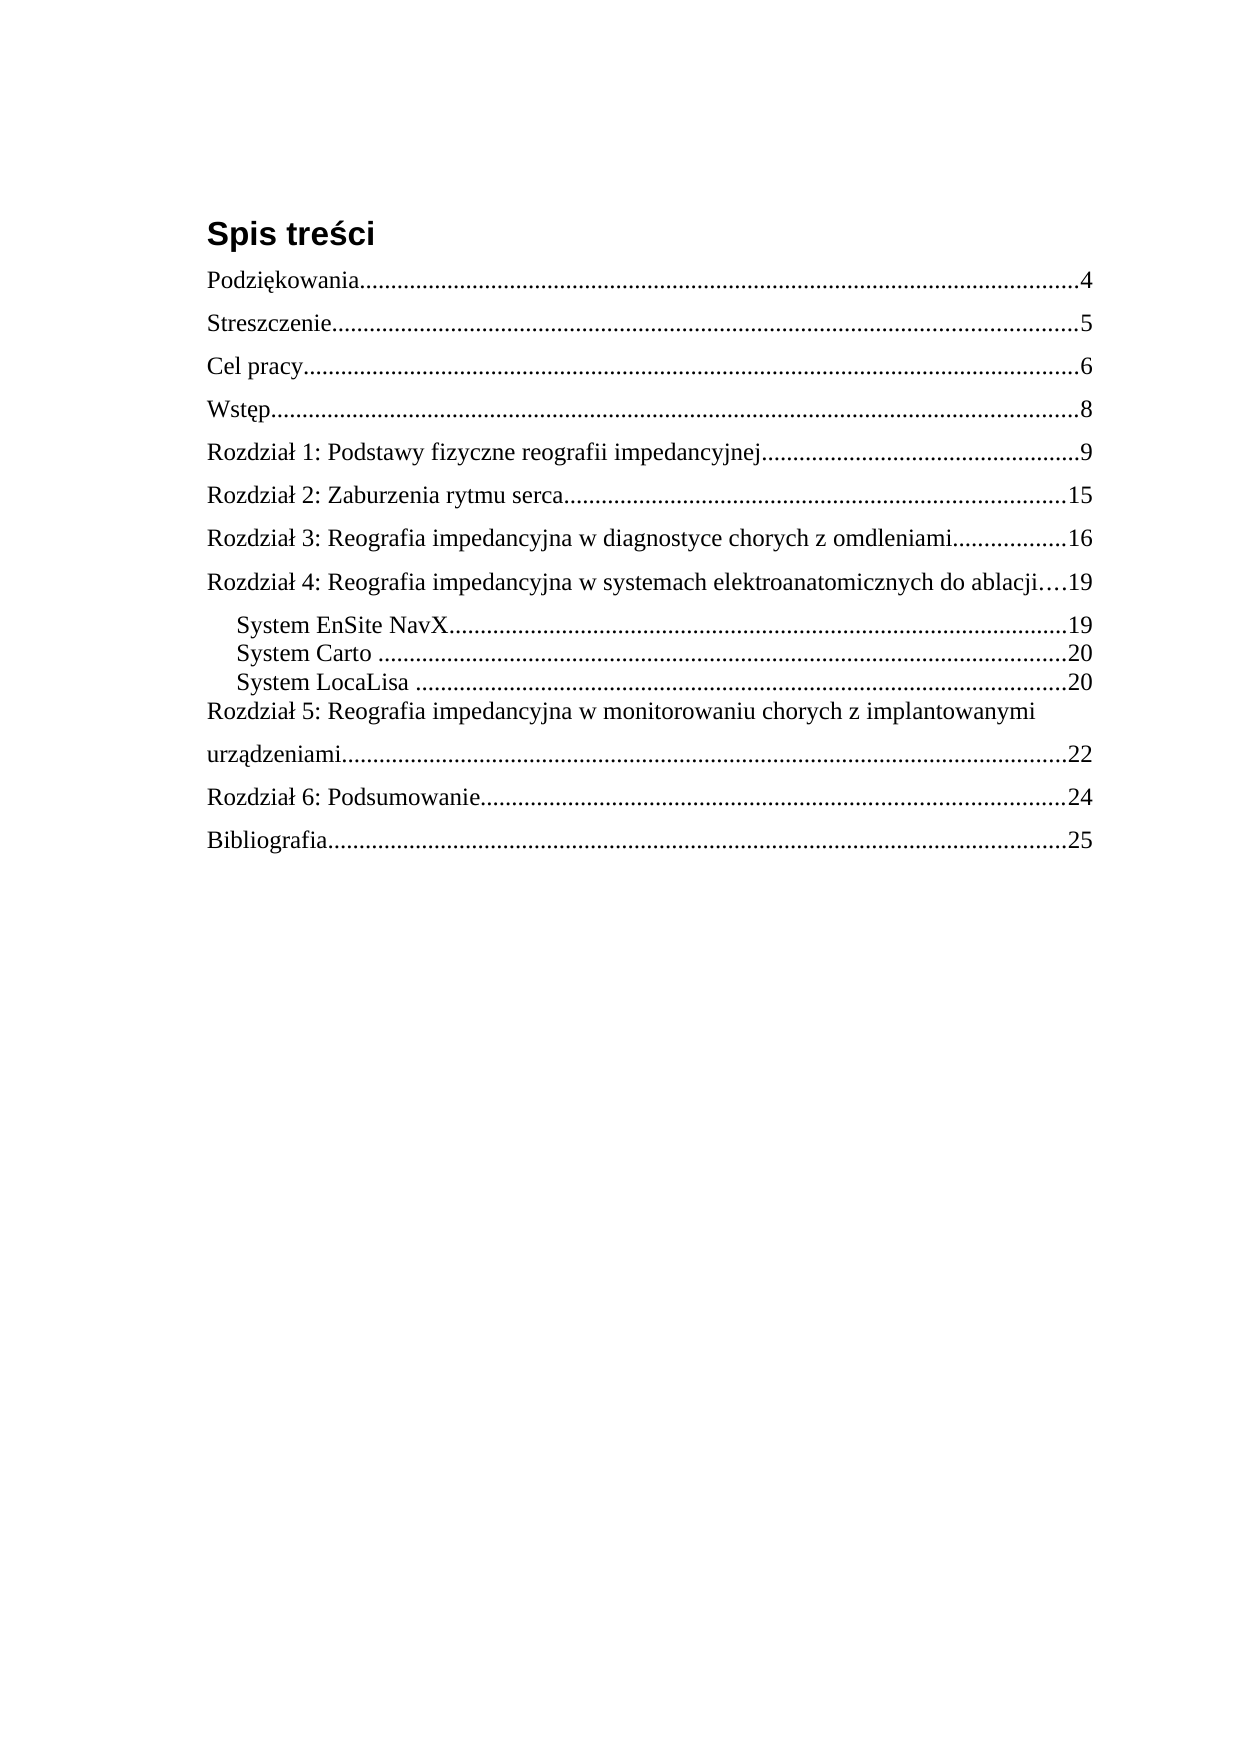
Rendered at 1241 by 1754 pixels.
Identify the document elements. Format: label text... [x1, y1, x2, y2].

text System Carto 20 [236, 638, 1093, 667]
text Rozdział 3: Reografia impedancyjna w diagnostyce chorych z omdleniami. 16 [207, 523, 1093, 552]
text Rozdział 2: Zaburzenia rytmu serca 15 [207, 480, 1093, 509]
text Rozdział 6: Podsumowanie 24 [207, 782, 1093, 811]
subtitle Spis treści [207, 214, 1093, 252]
text Streszczenie 5 [207, 308, 1093, 337]
text Bibliografia 25 [207, 825, 1093, 854]
text Wstęp 8 [207, 394, 1093, 423]
text Podziękowania 4 [207, 265, 1093, 293]
text Rozdział 4: Reografia impedancyjna w systemach elektroanatomicznych do ablacji 19 [207, 567, 1093, 595]
text Rozdział 5: Reografia impedancyjna w monitorowaniu chorych z implantowanymi urządzeniami 22 [207, 696, 1093, 768]
text Rozdział 1: Podstawy fizyczne reografii impedancyjnej. 9 [207, 437, 1093, 466]
text Cel pracy 6 [207, 351, 1093, 380]
text System LocaLisa 20 [236, 667, 1093, 696]
text System EnSite NavX 19 [236, 610, 1093, 638]
